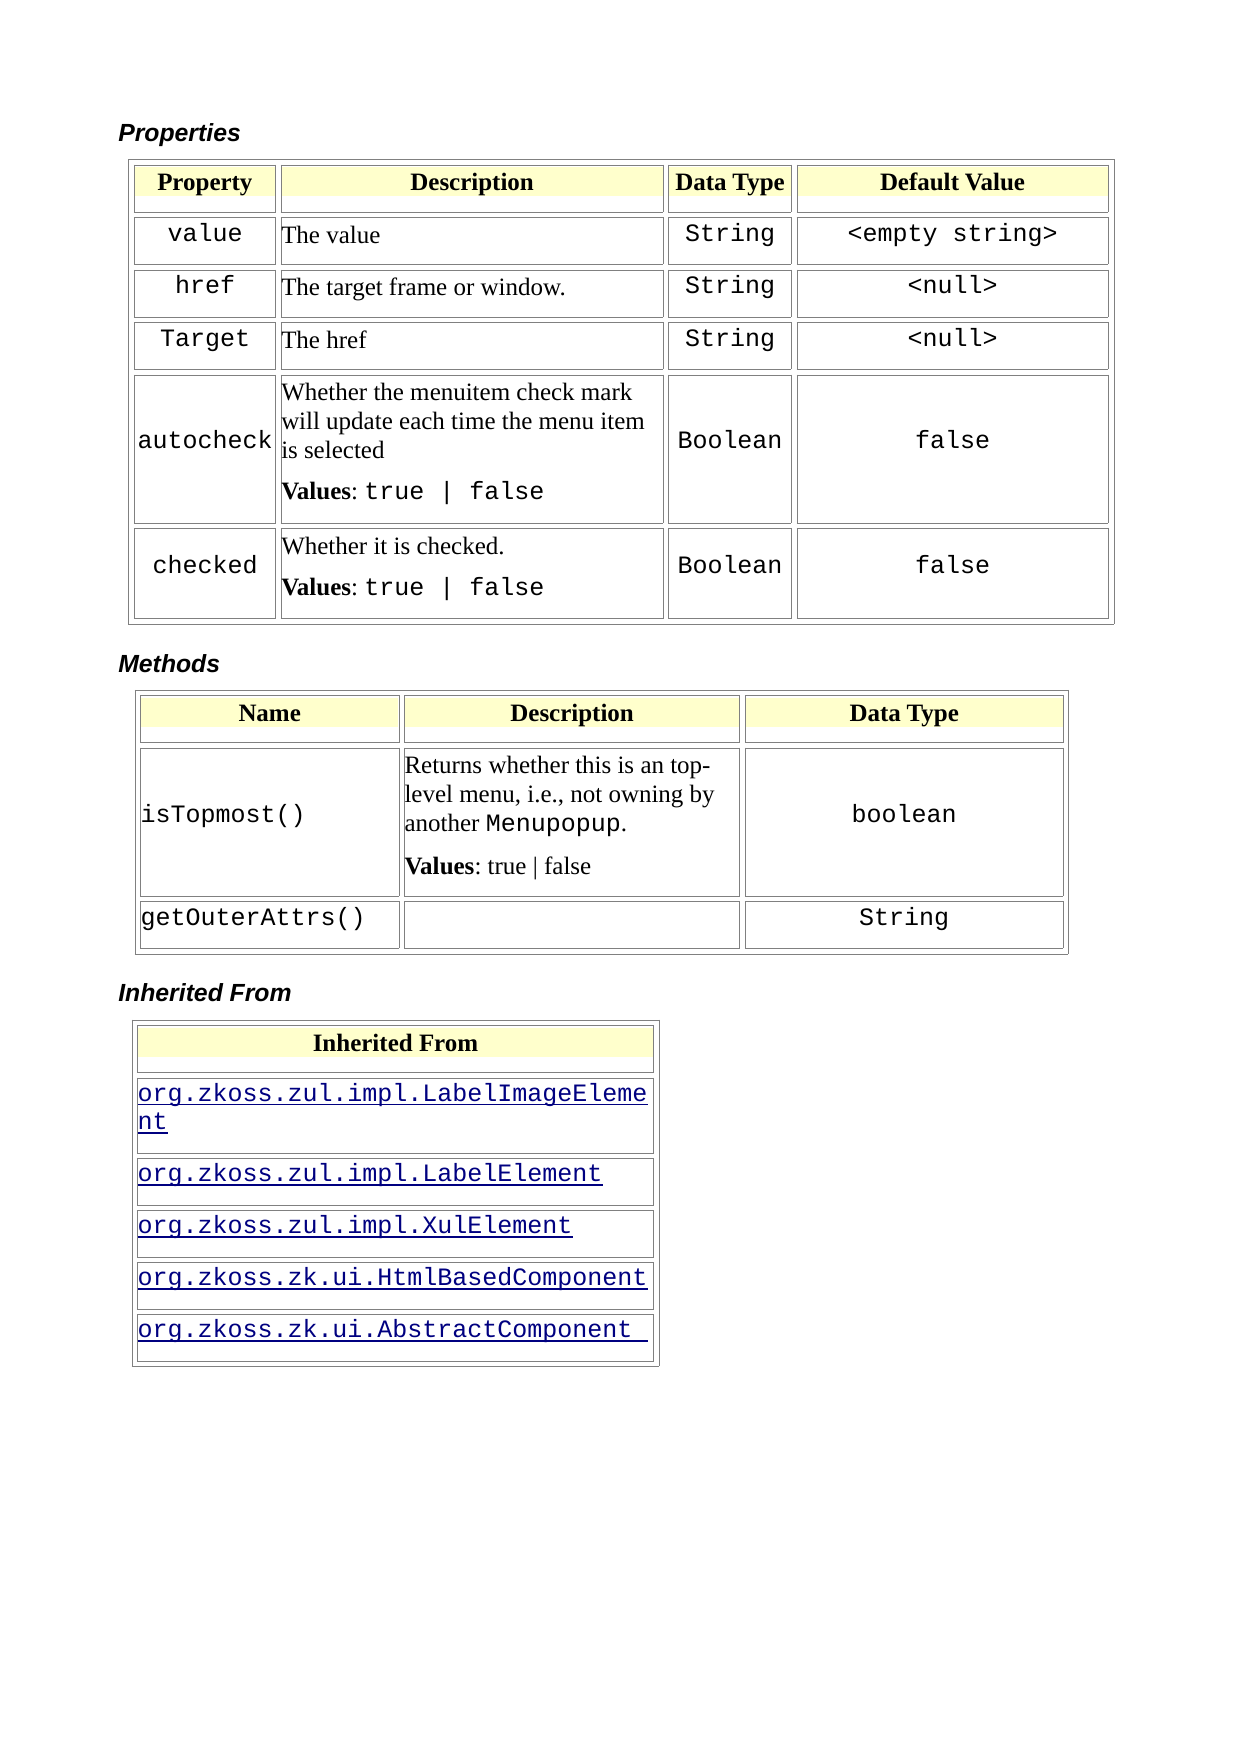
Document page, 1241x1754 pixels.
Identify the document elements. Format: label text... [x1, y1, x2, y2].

subtitle Properties [118, 118, 1122, 147]
table_header Description [278, 160, 666, 212]
table_cell [401, 896, 742, 948]
table_cell Whether it is checked. Values: true | false [278, 523, 666, 618]
table_header Data Type [742, 691, 1066, 742]
subtitle Inherited From [118, 978, 1122, 1007]
table_cell href [131, 264, 278, 317]
table_cell Whether the menuitem check mark will update each time the menu item is selected Values: true | false [278, 369, 666, 522]
table_cell String [666, 317, 794, 369]
table_cell String [666, 264, 794, 317]
table_cell The href [278, 317, 666, 369]
table_cell Target [131, 317, 278, 369]
table_cell getOuterAttrs() [138, 896, 401, 948]
subtitle Methods [118, 649, 1122, 677]
table_cell org.zkoss.zul.impl.LabelElement [134, 1153, 656, 1204]
table_cell autocheck [131, 369, 278, 522]
table_header Description [401, 691, 742, 742]
table_cell <null> [794, 317, 1111, 369]
table_cell Returns whether this is an top-level menu, i.e., not owning by another Menupopup. Values: true | false [401, 742, 742, 896]
table_cell String [666, 212, 794, 264]
table_cell org.zkoss.zk.ui.HtmlBasedComponent [134, 1257, 656, 1309]
table_cell <empty string> [794, 212, 1111, 264]
table_cell Boolean [666, 523, 794, 618]
table_header Name [138, 691, 401, 742]
table_cell Boolean [666, 369, 794, 522]
table_cell checked [131, 523, 278, 618]
table_cell org.zkoss.zul.impl.XulElement [134, 1205, 656, 1257]
table_cell [405, 902, 739, 948]
table_cell false [794, 369, 1111, 522]
table_cell org.zkoss.zul.impl.LabelImageElement [134, 1072, 656, 1152]
table_cell boolean [742, 742, 1066, 896]
table_cell false [794, 523, 1111, 618]
table_cell org.zkoss.zk.ui.AbstractComponent [134, 1309, 656, 1361]
table_cell The target frame or window. [278, 264, 666, 317]
table_header Default Value [794, 160, 1111, 212]
table_header Inherited From [134, 1021, 656, 1072]
table_header Data Type [666, 160, 794, 212]
table_cell The value [278, 212, 666, 264]
table_cell value [131, 212, 278, 264]
table_cell String [742, 896, 1066, 948]
table_cell <null> [794, 264, 1111, 317]
table_header Property [131, 160, 278, 212]
table_cell isTopmost() [138, 742, 401, 896]
